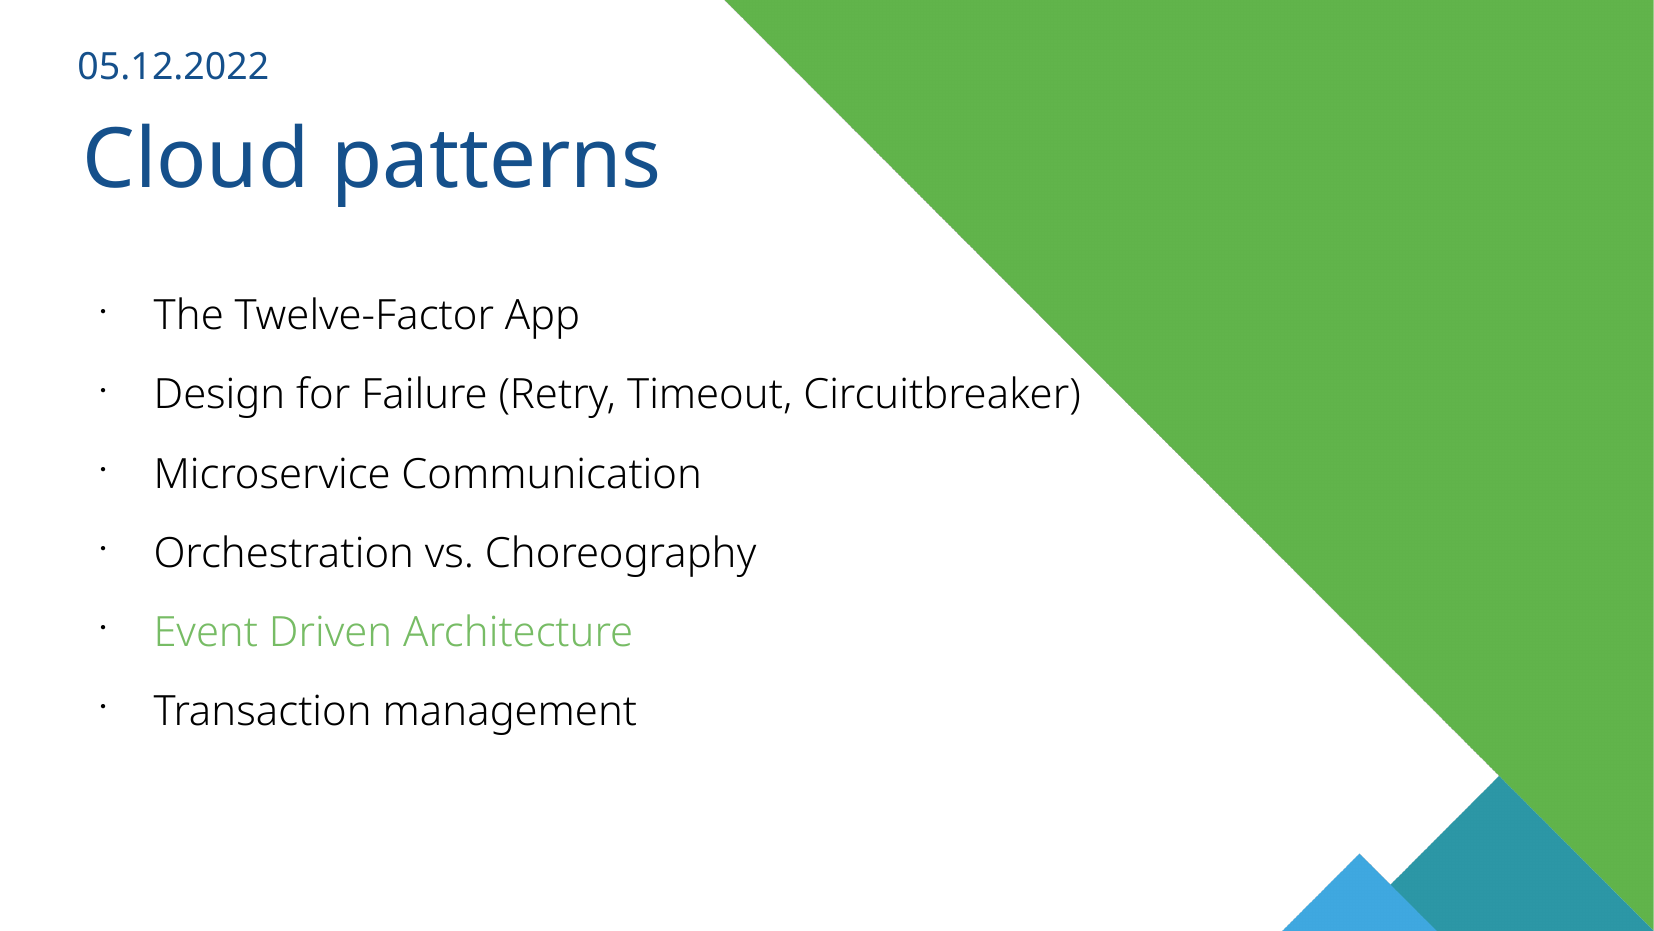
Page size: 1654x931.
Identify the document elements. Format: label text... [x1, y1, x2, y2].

title Cloud patterns [82, 64, 1571, 246]
list The Twelve-Factor App Design for Failure (Retry, Timeout, Circuitbreaker) Microservice Communication Orchestration vs. Choreography Event Driven Architecture Transaction management [82, 285, 1571, 846]
picture [0, 0, 1654, 931]
